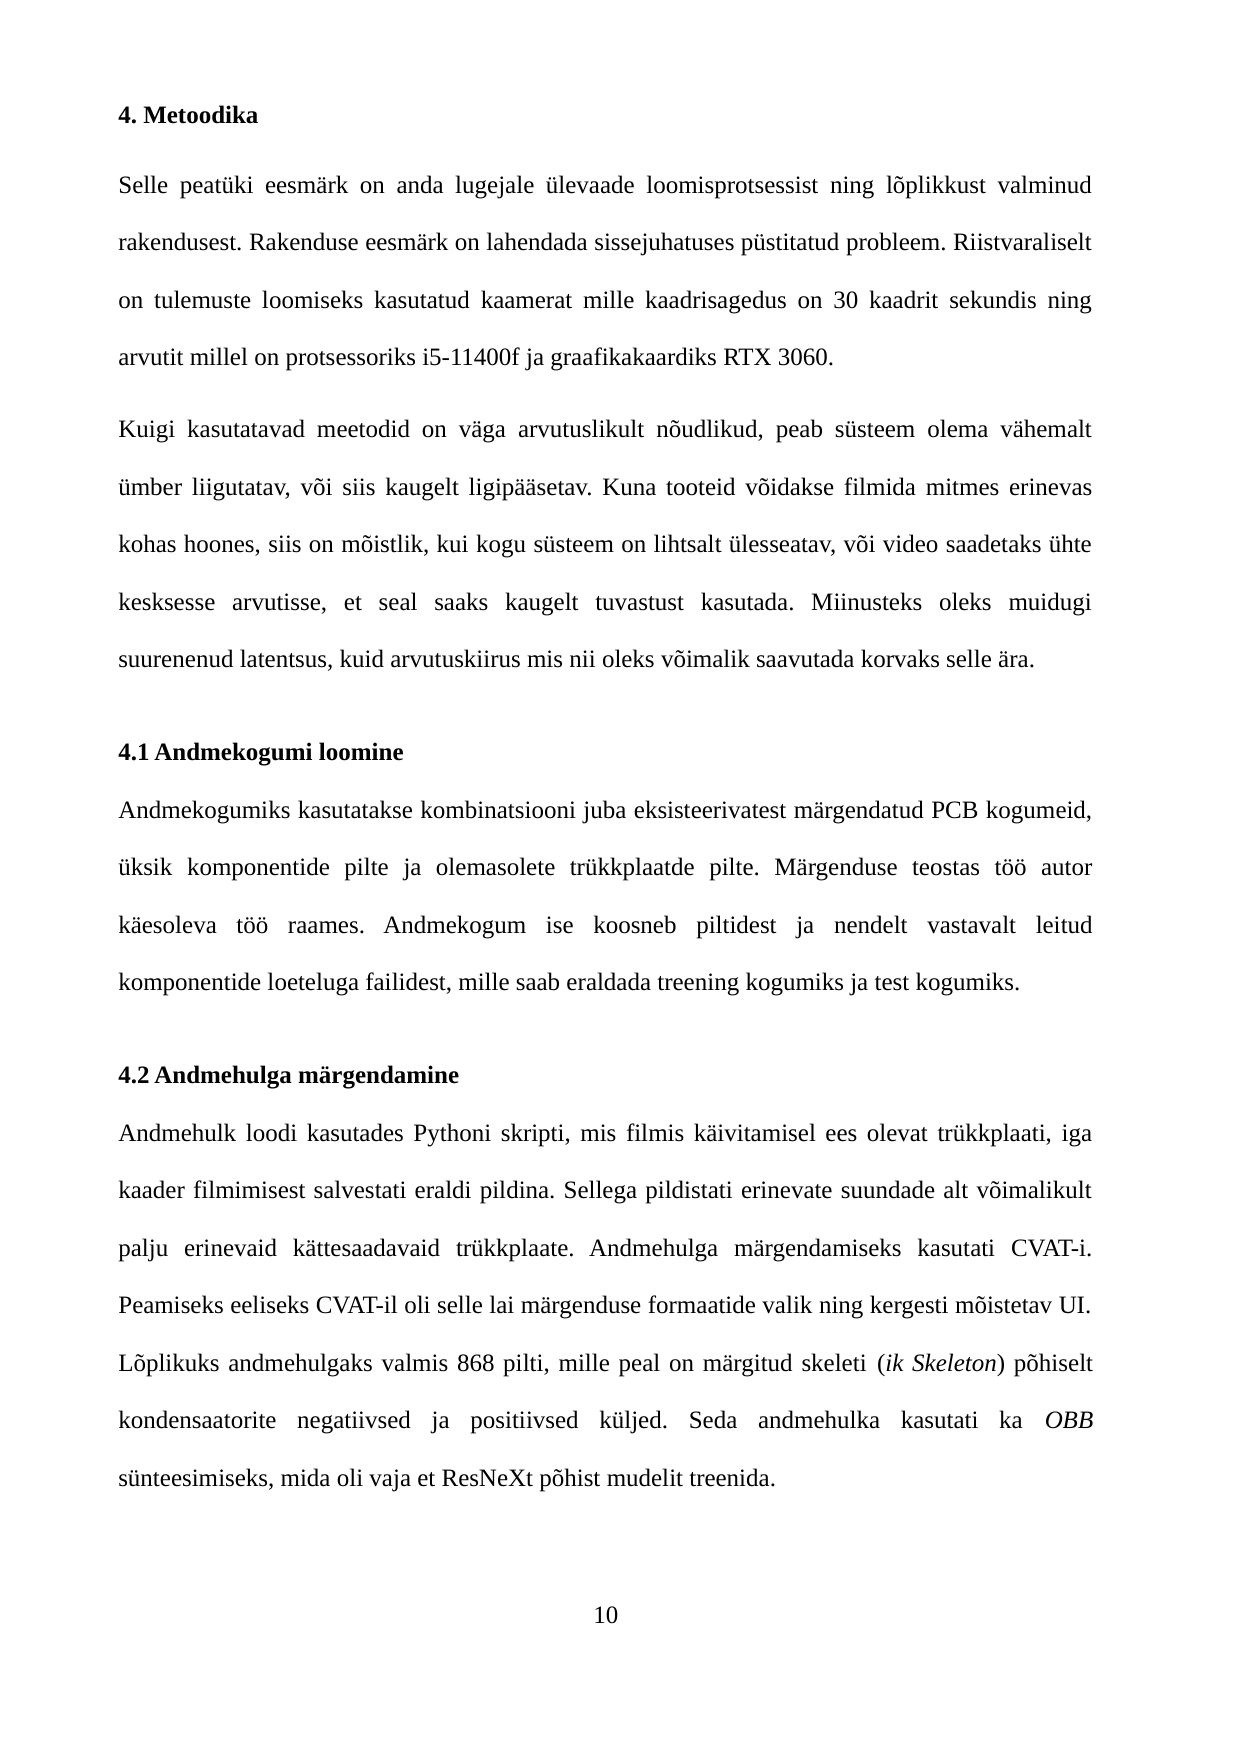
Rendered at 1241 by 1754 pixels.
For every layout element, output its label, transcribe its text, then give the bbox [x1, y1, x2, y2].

text Selle peatüki eesmärk on anda lugejale ülevaade loomisprotsessist ning lõplikkust valminud rakendusest. Rakenduse eesmärk on lahendada sissejuhatuses püstitatud probleem. Riistvaraliselt on tulemuste loomiseks kasutatud kaamerat mille kaadrisagedus on 30 kaadrit sekundis ning arvutit millel on protsessoriks i5-11400f ja graafikakaardiks RTX 3060. [118, 170, 1093, 371]
subtitle 4. Metoodika [118, 100, 1093, 129]
subtitle 4.2 Andmehulga märgendamine [118, 1060, 1093, 1089]
text Andmekogumiks kasutatakse kombinatsiooni juba eksisteerivatest märgendatud PCB kogumeid, üksik komponentide pilte ja olemasolete trükkplaatde pilte. Märgenduse teostas töö autor käesoleva töö raames. Andmekogum ise koosneb piltidest ja nendelt vastavalt leitud komponentide loeteluga failidest, mille saab eraldada treening kogumiks ja test kogumiks. [118, 795, 1093, 996]
subtitle 4.1 Andmekogumi loomine [118, 737, 1093, 766]
text Andmehulk loodi kasutades Pythoni skripti, mis filmis käivitamisel ees olevat trükkplaati, iga kaader filmimisest salvestati eraldi pildina. Sellega pildistati erinevate suundade alt võimalikult palju erinevaid kättesaadavaid trükkplaate. Andmehulga märgendamiseks kasutati CVAT-i. Peamiseks eeliseks CVAT-il oli selle lai märgenduse formaatide valik ning kergesti mõistetav UI. Lõplikuks andmehulgaks valmis 868 pilti, mille peal on märgitud skeleti (ik Skeleton) põhiselt kondensaatorite negatiivsed ja positiivsed küljed. Seda andmehulka kasutati ka OBB sünteesimiseks, mida oli vaja et ResNeXt põhist mudelit treenida. [118, 1118, 1093, 1492]
text Kuigi kasutatavad meetodid on väga arvutuslikult nõudlikud, peab süsteem olema vähemalt ümber liigutatav, või siis kaugelt ligipääsetav. Kuna tooteid võidakse filmida mitmes erinevas kohas hoones, siis on mõistlik, kui kogu süsteem on lihtsalt ülesseatav, või video saadetaks ühte kesksesse arvutisse, et seal saaks kaugelt tuvastust kasutada. Miinusteks oleks muidugi suurenenud latentsus, kuid arvutuskiirus mis nii oleks võimalik saavutada korvaks selle ära. [118, 414, 1093, 673]
